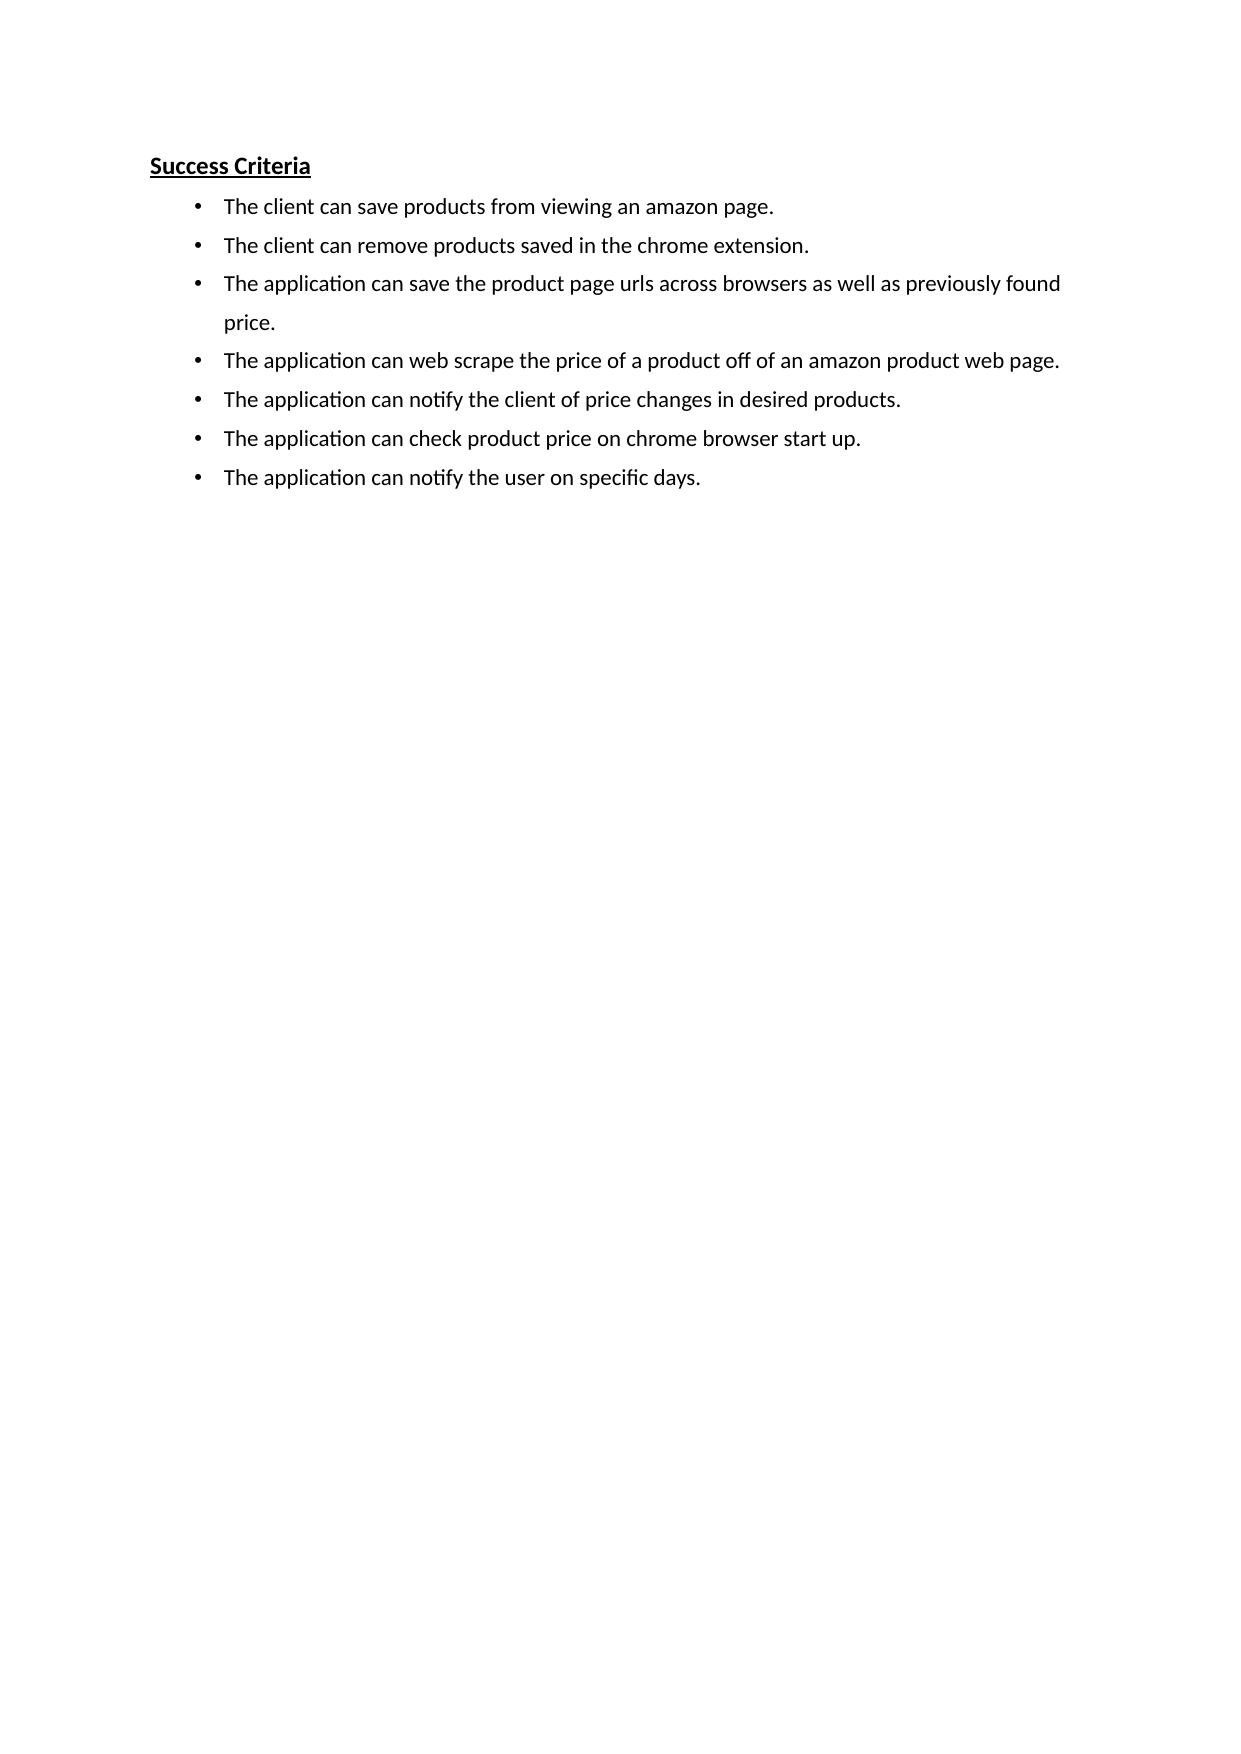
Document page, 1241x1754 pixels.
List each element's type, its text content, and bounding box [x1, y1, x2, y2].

list The application can web scrape the price of a product off of an amazon product web page. [194, 347, 1078, 375]
list The application can notify the client of price changes in desired products. [194, 385, 1078, 413]
list The client can remove products saved in the chrome extension. [194, 231, 1078, 259]
list The client can save products from viewing an amazon page. [194, 192, 1078, 220]
list The application can check product price on chrome browser start up. [194, 424, 1078, 452]
list The application can save the product page urls across browsers as well as previously found price. [194, 269, 1078, 336]
list The application can notify the user on specific days. [194, 463, 1078, 491]
text Success Criteria [150, 150, 1078, 181]
